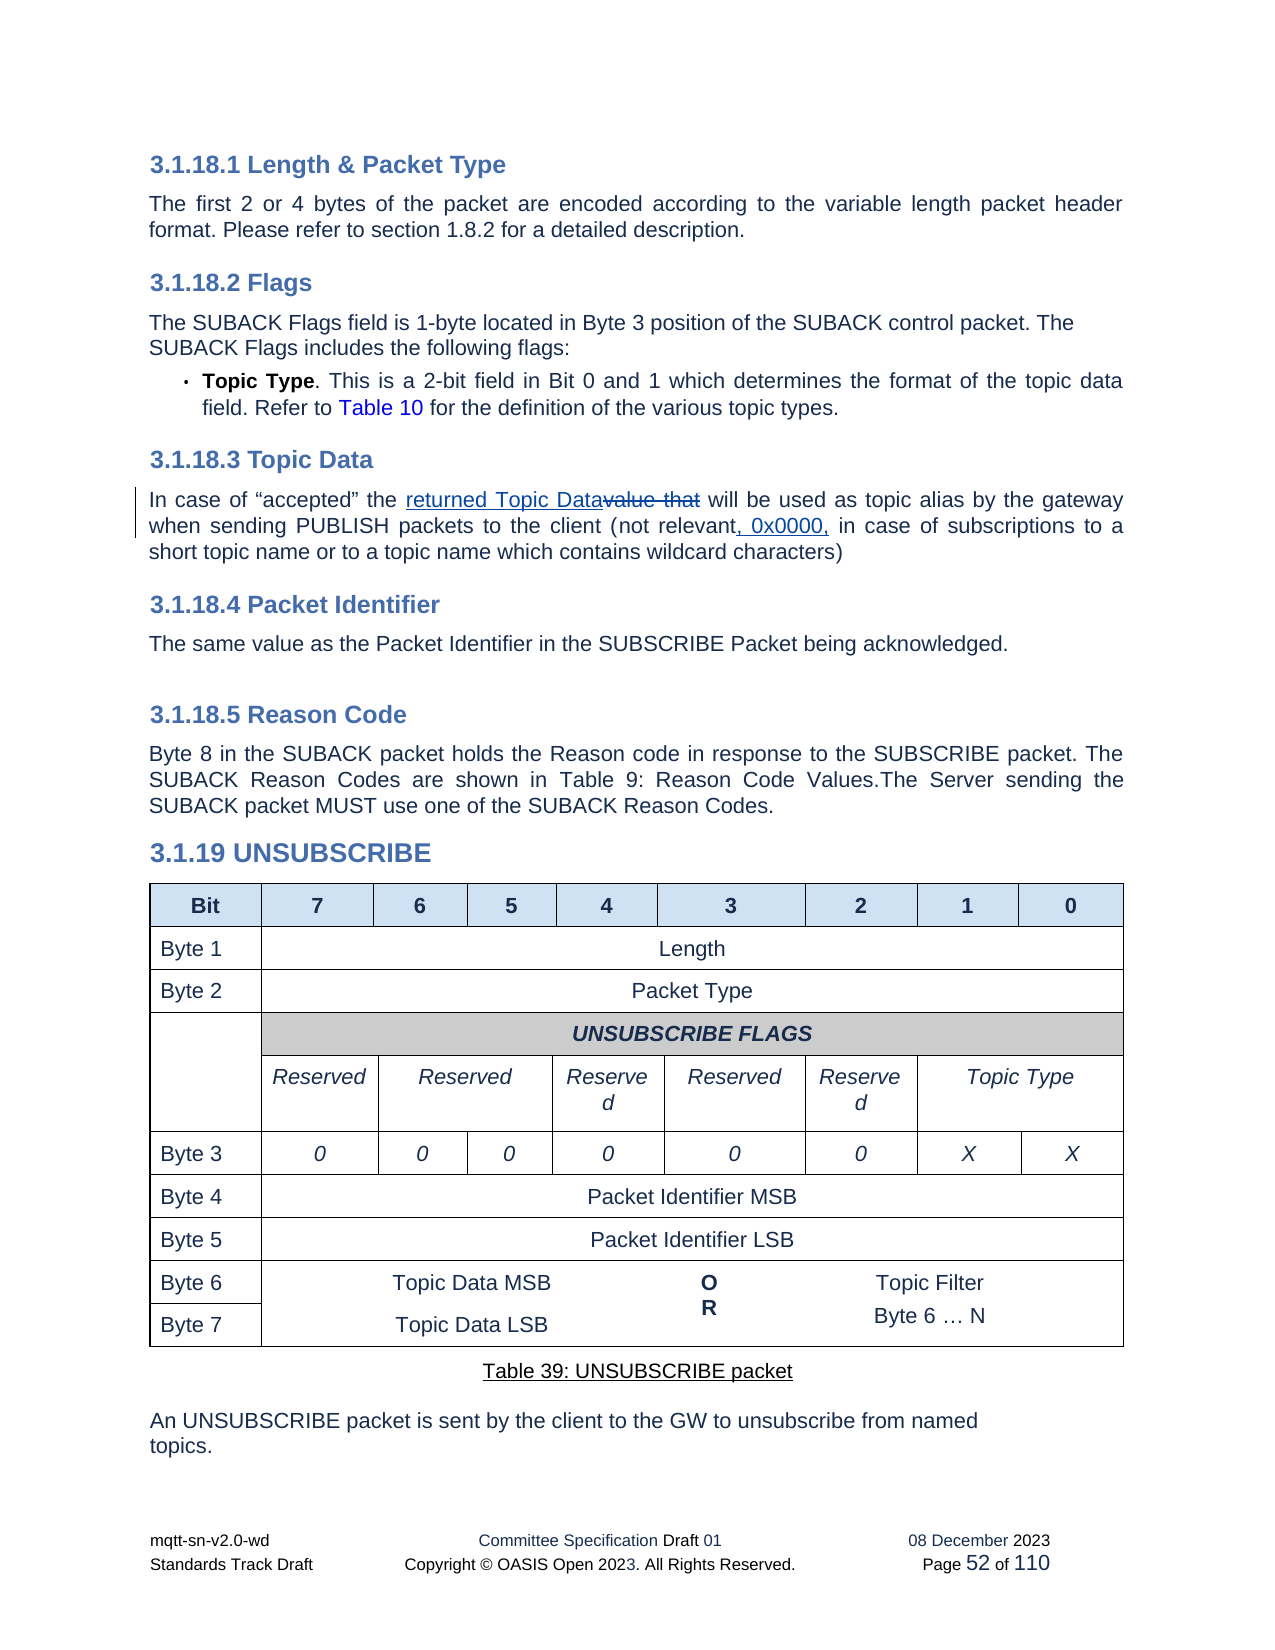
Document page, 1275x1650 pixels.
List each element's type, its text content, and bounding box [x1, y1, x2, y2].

table_cell Packet Identifier MSB [262, 1175, 1123, 1217]
table_cell Byte 3 [151, 1132, 261, 1174]
text The SUBACK Flags field is 1-byte located in Byte 3 position of the SUBACK control packet. The SUBACK Flags includes the following flags: [148, 309, 1124, 360]
table_header 7 [262, 884, 373, 926]
subtitle 3.1.18.4 Packet Identifier [150, 589, 1124, 618]
table_cell 0 [553, 1132, 664, 1174]
subtitle 3.1.18.1 Length & Packet Type [150, 150, 1124, 179]
text The first 2 or 4 bytes of the packet are encoded according to the variable length packet header format. Please refer to section 1.8.2 for a detailed description. [148, 191, 1124, 242]
table_cell X [918, 1132, 1021, 1174]
table_header 2 [806, 884, 917, 926]
text An UNSUBSCRIBE packet is sent by the client to the GW to unsubscribe from named topics. [149, 1408, 1022, 1458]
table_header 5 [468, 884, 556, 926]
table_cell [151, 1013, 261, 1131]
table_header 3 [658, 884, 805, 926]
table_cell 0 [468, 1132, 552, 1174]
table_cell 0 [379, 1132, 467, 1174]
table_cell Reserved [665, 1056, 805, 1131]
subtitle 3.1.18.2 Flags [150, 268, 1124, 297]
table_cell Byte 6 [151, 1261, 261, 1303]
table_cell Packet Type [262, 970, 1123, 1012]
text Byte 8 in the SUBACK packet holds the Reason code in response to the SUBSCRIBE packet. The SUBACK Reason Codes are shown in Table 9: Reason Code Values.The Server sending the SUBACK packet MUST use one of the SUBACK Reason Codes. [148, 741, 1124, 818]
table_cell Length [262, 927, 1123, 969]
table_cell Topic Type [918, 1056, 1123, 1131]
table_cell X [1022, 1132, 1123, 1174]
table_cell OR [683, 1261, 737, 1346]
table_header 4 [557, 884, 657, 926]
table_cell Topic Data LSB [262, 1303, 683, 1346]
table_header 6 [374, 884, 467, 926]
table_cell UNSUBSCRIBE FLAGS [262, 1013, 1123, 1055]
table_cell Byte 7 [151, 1304, 261, 1346]
table_cell Reserved [806, 1056, 917, 1131]
subtitle 3.1.19 UNSUBSCRIBE [150, 837, 1124, 868]
text In case of “accepted” the returned Topic Data will be used as topic alias by the gateway when sending PUBLISH packets to the client (not relevant, 0x0000, in case of subscriptions to a short topic name or to a topic name which contains wildcard characters) [148, 487, 1124, 564]
subtitle 3.1.18.3 Topic Data [150, 446, 1124, 474]
table_header 0 [1019, 884, 1123, 926]
list Topic Type. This is a 2-bit field in Bit 0 and 1 which determines the format of the topic data field. Refer to Table 10 for the definition of the various topic types. [181, 368, 1124, 420]
table_cell Byte 4 [151, 1175, 261, 1217]
table_cell 0 [262, 1132, 378, 1174]
table_cell Reserved [262, 1056, 378, 1131]
table_cell Packet Identifier LSB [262, 1218, 1123, 1260]
subtitle 3.1.18.5 Reason Code [150, 700, 1124, 729]
text The same value as the Packet Identifier in the SUBSCRIBE Packet being acknowledged. [148, 631, 1124, 656]
table_header 1 [918, 884, 1018, 926]
text Table 39: UNSUBSCRIBE packet [150, 1359, 1125, 1383]
table_cell Byte 1 [151, 927, 261, 969]
table_cell Topic Data MSB [262, 1261, 683, 1303]
table_header Bit [151, 884, 261, 926]
table_cell Byte 2 [151, 970, 261, 1012]
table_cell Reserved [553, 1056, 664, 1131]
table_cell Byte 5 [151, 1218, 261, 1260]
table_cell Topic Filter Byte 6 … N [737, 1261, 1123, 1346]
table_cell Reserved [379, 1056, 552, 1131]
table_cell 0 [806, 1132, 917, 1174]
table_cell 0 [665, 1132, 805, 1174]
